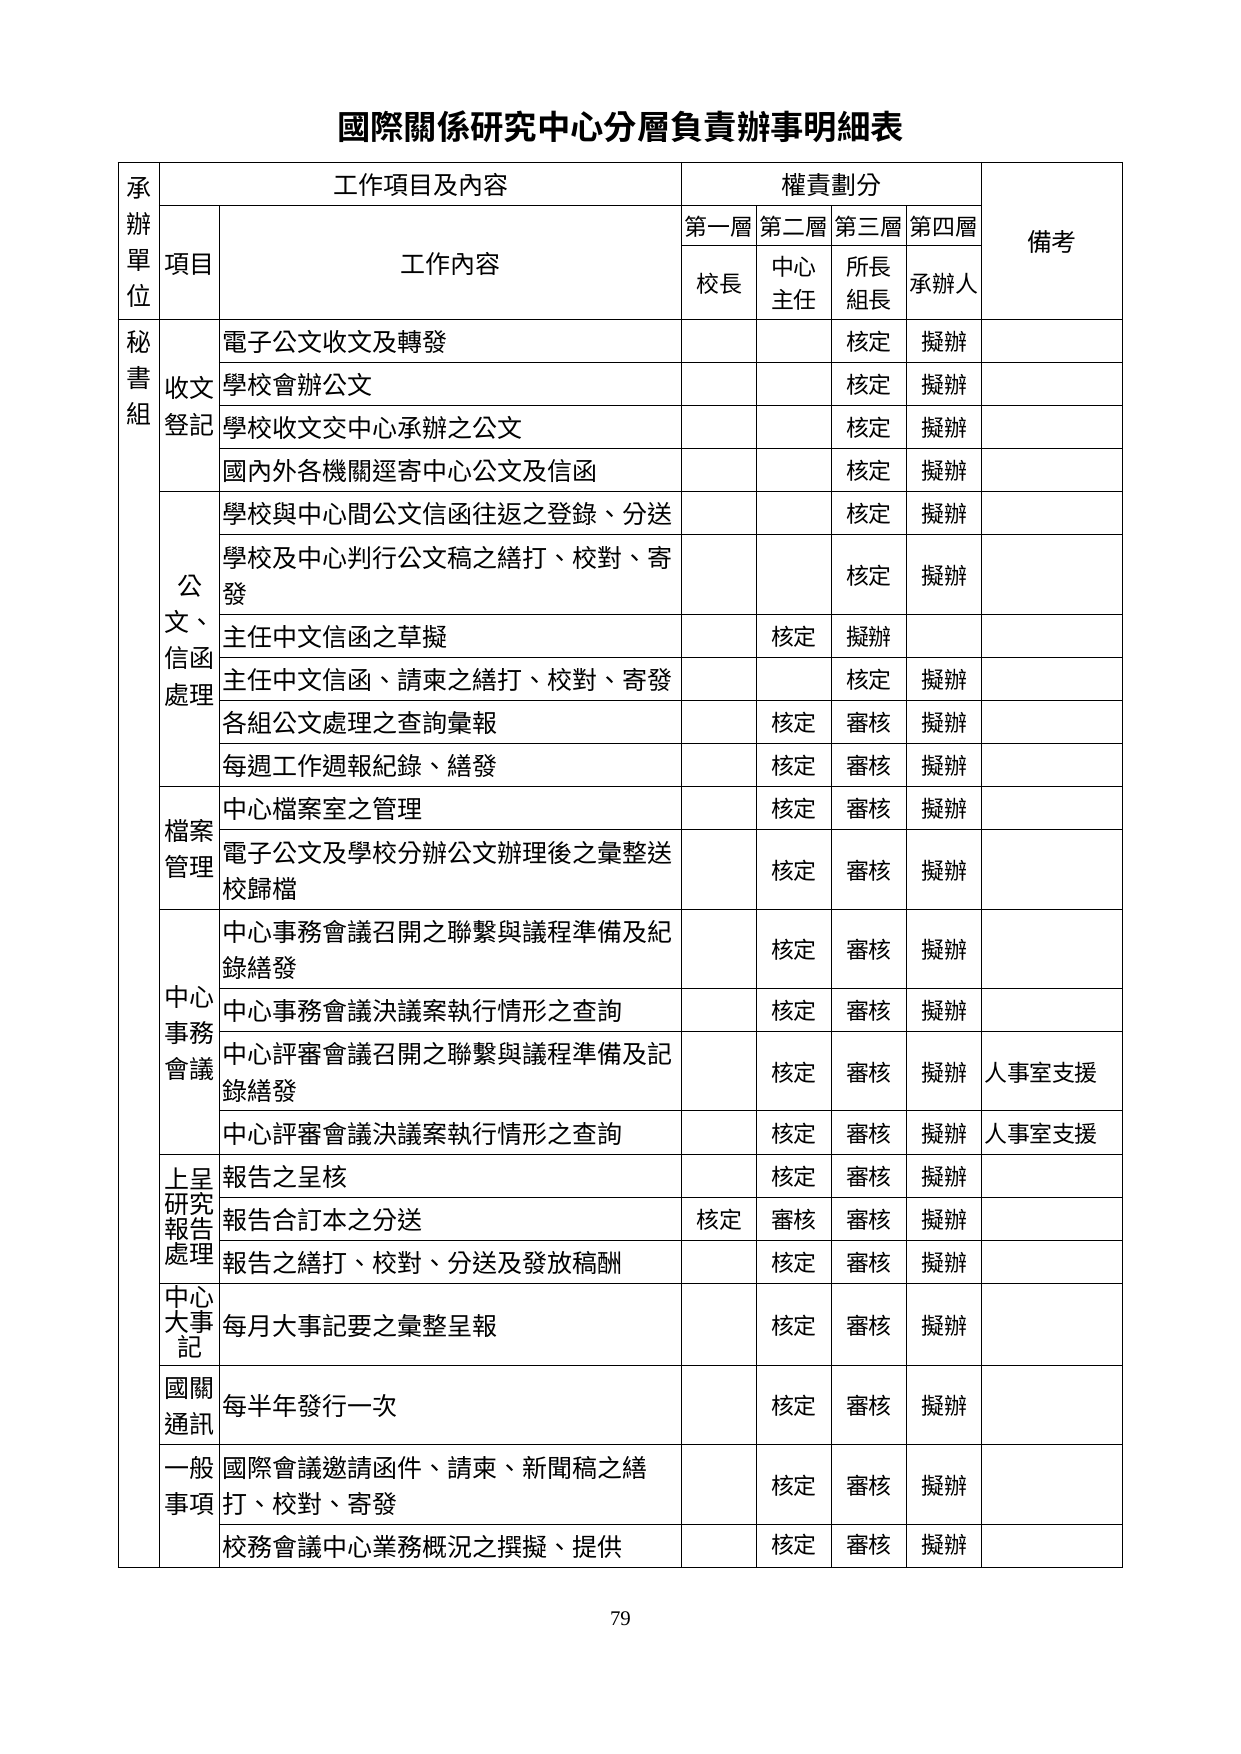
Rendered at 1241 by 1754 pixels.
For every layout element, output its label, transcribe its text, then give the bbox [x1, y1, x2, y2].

table_cell 核定 [757, 1445, 831, 1523]
table_cell 第一層 [682, 206, 756, 245]
table_cell 中心大事記 [160, 1284, 219, 1365]
table_cell 學校會辦公文 [220, 363, 681, 405]
table_cell [982, 1284, 1122, 1365]
table_cell [982, 535, 1122, 613]
table_cell [982, 1366, 1122, 1444]
table_cell 核定 [757, 701, 831, 743]
table_cell 中心評審會議召開之聯繫與議程準備及記錄繕發 [220, 1032, 681, 1110]
table_cell [982, 910, 1122, 988]
table_cell 學校收文交中心承辦之公文 [220, 406, 681, 448]
table_cell [682, 701, 756, 743]
table_cell 核定 [757, 1366, 831, 1444]
table_cell [682, 1111, 756, 1153]
table_cell 主任中文信函之草擬 [220, 615, 681, 657]
table_cell 擬辦 [907, 320, 981, 362]
table_cell [682, 1366, 756, 1444]
table_cell 核定 [757, 615, 831, 657]
table_cell [757, 658, 831, 700]
table_cell 擬辦 [907, 830, 981, 908]
table_cell 第四層 [907, 206, 981, 245]
table_cell 主任中文信函、請柬之繕打、校對、寄發 [220, 658, 681, 700]
table_cell 國際會議邀請函件、請柬、新聞稿之繕打、校對、寄發 [220, 1445, 681, 1523]
table_cell [982, 492, 1122, 534]
table_cell [682, 406, 756, 448]
table_cell [982, 701, 1122, 743]
table_cell [757, 363, 831, 405]
table_cell [757, 406, 831, 448]
table_cell 核定 [757, 1241, 831, 1283]
table_cell [982, 658, 1122, 700]
table_cell 每週工作週報紀錄、繕發 [220, 744, 681, 786]
table_cell [982, 1198, 1122, 1240]
table_cell [982, 744, 1122, 786]
table_cell 核定 [682, 1198, 756, 1240]
table_cell [682, 1284, 756, 1365]
table_cell [682, 830, 756, 908]
table_cell [682, 1155, 756, 1197]
table_cell 收文豋記 [160, 320, 219, 491]
table_cell [982, 449, 1122, 491]
table_cell 學校及中心判行公文稿之繕打、校對、寄發 [220, 535, 681, 613]
table_cell 擬辦 [832, 615, 906, 657]
table_cell 擬辦 [907, 1366, 981, 1444]
table_cell 擬辦 [907, 744, 981, 786]
table_cell [982, 363, 1122, 405]
table_cell 擬辦 [907, 658, 981, 700]
table_cell [982, 320, 1122, 362]
table_cell 擬辦 [907, 989, 981, 1031]
table_cell [682, 492, 756, 534]
table_cell 審核 [832, 1111, 906, 1153]
table_cell 擬辦 [907, 910, 981, 988]
table_cell [907, 615, 981, 657]
table_cell 各組公文處理之查詢彙報 [220, 701, 681, 743]
table_cell 擬辦 [907, 1111, 981, 1153]
table_cell [757, 320, 831, 362]
table_cell 擬辦 [907, 406, 981, 448]
table_cell 報告合訂本之分送 [220, 1198, 681, 1240]
table_cell [682, 989, 756, 1031]
table_cell 核定 [832, 406, 906, 448]
table_cell 承辦人 [907, 246, 981, 318]
table_cell 核定 [757, 744, 831, 786]
table_cell 擬辦 [907, 363, 981, 405]
table_cell 核定 [757, 1525, 831, 1567]
table_cell 審核 [832, 910, 906, 988]
table_cell 審核 [832, 701, 906, 743]
table_cell 中心 主任 [757, 246, 831, 318]
table_cell 中心事務會議決議案執行情形之查詢 [220, 989, 681, 1031]
table_cell 公文、信函處理 [160, 492, 219, 786]
table_cell [982, 615, 1122, 657]
table_cell [682, 1445, 756, 1523]
table_cell 擬辦 [907, 1155, 981, 1197]
table_cell 擬辦 [907, 1198, 981, 1240]
table_cell 審核 [832, 744, 906, 786]
table_cell 擬辦 [907, 1032, 981, 1110]
table_cell 項目 [160, 206, 219, 318]
table_cell 審核 [832, 1032, 906, 1110]
table_cell 核定 [832, 658, 906, 700]
table_cell 擬辦 [907, 1445, 981, 1523]
table_header 工作項目及內容 [160, 163, 681, 205]
table_cell 審核 [832, 1284, 906, 1365]
table_cell 擬辦 [907, 492, 981, 534]
table_cell 審核 [832, 989, 906, 1031]
table_cell 中心評審會議決議案執行情形之查詢 [220, 1111, 681, 1153]
table_cell [982, 830, 1122, 908]
table_cell [682, 787, 756, 829]
table_cell 檔案管理 [160, 787, 219, 908]
table_cell [982, 1155, 1122, 1197]
table_cell 人事室支援 [982, 1111, 1122, 1153]
table_cell 第三層 [832, 206, 906, 245]
table_header 備考 [982, 163, 1122, 318]
table_cell 核定 [757, 1111, 831, 1153]
table_cell 核定 [832, 320, 906, 362]
table_cell 核定 [832, 535, 906, 613]
table_header 權責劃分 [682, 163, 981, 205]
table_cell [682, 615, 756, 657]
table_cell 審核 [832, 1155, 906, 1197]
table_cell 報告之繕打、校對、分送及發放稿酬 [220, 1241, 681, 1283]
table_cell 核定 [757, 989, 831, 1031]
table_cell 擬辦 [907, 1284, 981, 1365]
table_cell 審核 [832, 1445, 906, 1523]
table_cell 上呈研究報告處理 [160, 1155, 219, 1283]
table_cell 學校與中心間公文信函往返之登錄、分送 [220, 492, 681, 534]
table_cell 人事室支援 [982, 1032, 1122, 1110]
table_cell 中心檔案室之管理 [220, 787, 681, 829]
table_cell [982, 1525, 1122, 1567]
table_cell [682, 535, 756, 613]
table_cell 擬辦 [907, 535, 981, 613]
table_cell 核定 [832, 449, 906, 491]
table_cell 審核 [757, 1198, 831, 1240]
table_cell 審核 [832, 1198, 906, 1240]
table_header 承辦單位 [119, 163, 159, 318]
table_cell 報告之呈核 [220, 1155, 681, 1197]
table_cell [682, 449, 756, 491]
table_cell 國內外各機關逕寄中心公文及信函 [220, 449, 681, 491]
table_cell [982, 406, 1122, 448]
table_cell 一般事項 [160, 1445, 219, 1567]
table_cell 核定 [757, 1155, 831, 1197]
subtitle 國際關係研究中心分層負責辦事明細表 [118, 101, 1122, 149]
table_cell 核定 [757, 1284, 831, 1365]
table_cell 擬辦 [907, 449, 981, 491]
table_cell [982, 1241, 1122, 1283]
table_cell 電子公文收文及轉發 [220, 320, 681, 362]
table_cell 審核 [832, 830, 906, 908]
table_cell 擬辦 [907, 1525, 981, 1567]
table_cell 擬辦 [907, 701, 981, 743]
table_cell 核定 [757, 1032, 831, 1110]
table_cell 核定 [757, 910, 831, 988]
table_cell 所長 組長 [832, 246, 906, 318]
table_cell [682, 1241, 756, 1283]
table_cell 工作內容 [220, 206, 681, 318]
table_cell 核定 [832, 363, 906, 405]
table_cell 第二層 [757, 206, 831, 245]
table_cell 擬辦 [907, 787, 981, 829]
table_cell 審核 [832, 787, 906, 829]
table_cell [757, 535, 831, 613]
table_cell [682, 910, 756, 988]
table_cell 中心事務會議召開之聯繫與議程準備及紀錄繕發 [220, 910, 681, 988]
table_cell 每月大事記要之彙整呈報 [220, 1284, 681, 1365]
table_cell 校長 [682, 246, 756, 318]
table_cell [682, 744, 756, 786]
table_cell 每半年發行一次 [220, 1366, 681, 1444]
table_cell [982, 989, 1122, 1031]
table_cell [682, 1525, 756, 1567]
table_cell 審核 [832, 1525, 906, 1567]
table_cell 核定 [757, 830, 831, 908]
table_cell 審核 [832, 1366, 906, 1444]
table_cell [982, 787, 1122, 829]
table_cell [682, 1032, 756, 1110]
table_cell [982, 1445, 1122, 1523]
table_cell 核定 [757, 787, 831, 829]
table_cell [682, 320, 756, 362]
table_cell 審核 [832, 1241, 906, 1283]
table_cell 中心事務會議 [160, 910, 219, 1153]
table_cell [757, 449, 831, 491]
table_cell 校務會議中心業務概況之撰擬、提供 [220, 1525, 681, 1567]
table_cell 核定 [832, 492, 906, 534]
table_cell 電子公文及學校分辦公文辦理後之彙整送校歸檔 [220, 830, 681, 908]
table_cell 國關通訊 [160, 1366, 219, 1444]
table_cell [682, 658, 756, 700]
table_cell 擬辦 [907, 1241, 981, 1283]
table_cell 秘書組 [119, 320, 159, 1567]
table_cell [682, 363, 756, 405]
table_cell [757, 492, 831, 534]
